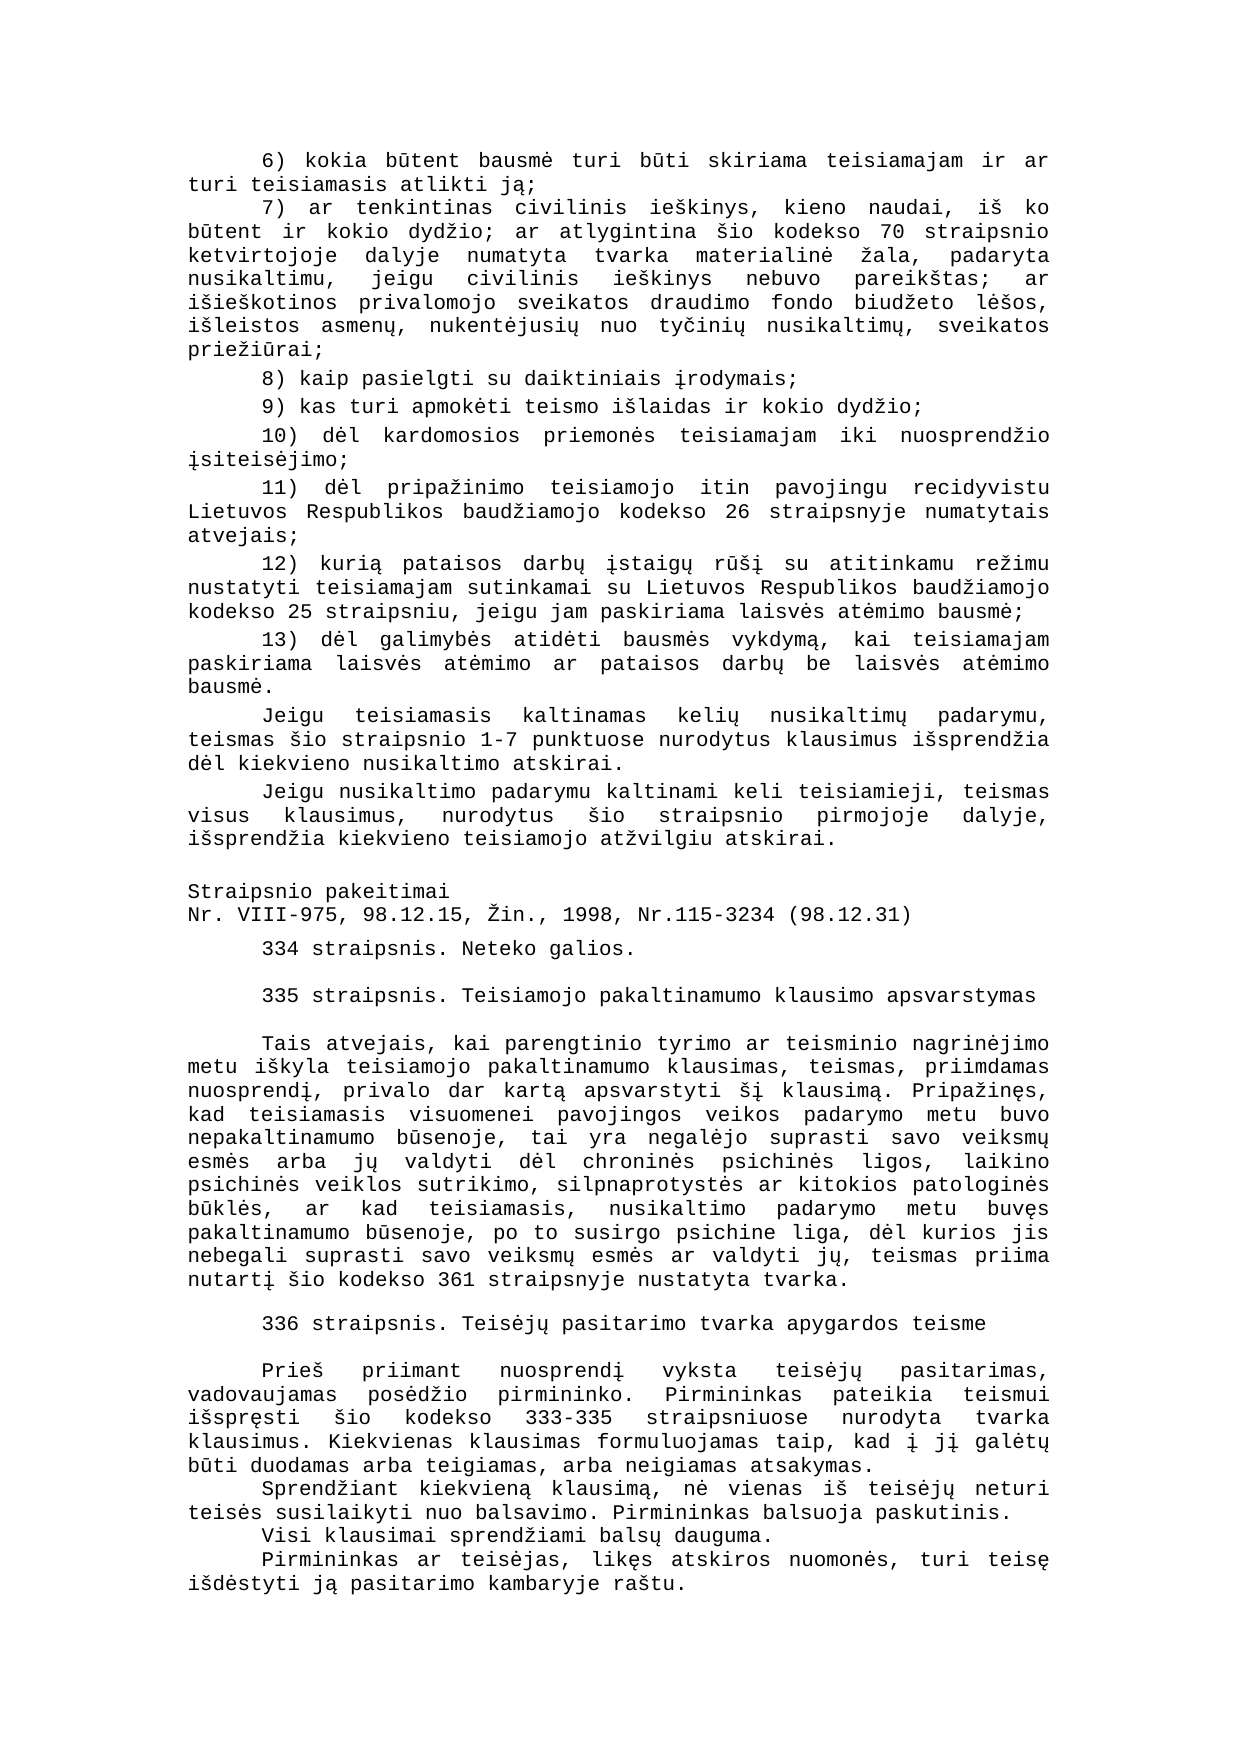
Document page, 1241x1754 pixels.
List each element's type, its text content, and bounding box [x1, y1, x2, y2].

text 13) dėl galimybės atidėti bausmės vykdymą, kai teisiamajam paskiriama laisvės atėmimo ar pataisos darbų be laisvės atėmimo bausmė. [187, 629, 1050, 700]
text 336 straipsnis. Teisėjų pasitarimo tvarka apygardos teisme [187, 1313, 1050, 1336]
text 8) kaip pasielgti su daiktiniais įrodymais; [187, 368, 1050, 391]
text Jeigu nusikaltimo padarymu kaltinami keli teisiamieji, teismas visus klausimus, nurodytus šio straipsnio pirmojoje dalyje, išsprendžia kiekvieno teisiamojo atžvilgiu atskirai. [187, 781, 1050, 852]
text 11) dėl pripažinimo teisiamojo itin pavojingu recidyvistu Lietuvos Respublikos baudžiamojo kodekso 26 straipsnyje numatytais atvejais; [187, 477, 1050, 548]
text 6) kokia būtent bausmė turi būti skiriama teisiamajam ir ar turi teisiamasis atlikti ją; [187, 150, 1050, 197]
text Tais atvejais, kai parengtinio tyrimo ar teisminio nagrinėjimo metu iškyla teisiamojo pakaltinamumo klausimas, teismas, priimdamas nuosprendį, privalo dar kartą apsvarstyti šį klausimą. Pripažinęs, kad teisiamasis visuomenei pavojingos veikos padarymo metu buvo nepakaltinamumo būsenoje, tai yra negalėjo suprasti savo veiksmų esmės arba jų valdyti dėl chroninės psichinės ligos, laikino psichinės veiklos sutrikimo, silpnaprotystės ar kitokios patologinės būklės, ar kad teisiamasis, nusikaltimo padarymo metu buvęs pakaltinamumo būsenoje, po to susirgo psichine liga, dėl kurios jis nebegali suprasti savo veiksmų esmės ar valdyti jų, teismas priima nutartį šio kodekso 361 straipsnyje nustatyta tvarka. [187, 1033, 1050, 1293]
text 335 straipsnis. Teisiamojo pakaltinamumo klausimo apsvarstymas [187, 985, 1050, 1009]
text Visi klausimai sprendžiami balsų dauguma. [187, 1526, 1050, 1549]
text Straipsnio pakeitimai [187, 881, 1050, 904]
text 334 straipsnis. Neteko galios. [187, 938, 1050, 962]
text 7) ar tenkintinas civilinis ieškinys, kieno naudai, iš ko būtent ir kokio dydžio; ar atlygintina šio kodekso 70 straipsnio ketvirtojoje dalyje numatyta tvarka materialinė žala, padaryta nusikaltimu, jeigu civilinis ieškinys nebuvo pareikštas; ar išieškotinos privalomojo sveikatos draudimo fondo biudžeto lėšos, išleistos asmenų, nukentėjusių nuo tyčinių nusikaltimų, sveikatos priežiūrai; [187, 197, 1050, 363]
text Pirmininkas ar teisėjas, likęs atskiros nuomonės, turi teisę išdėstyti ją pasitarimo kambaryje raštu. [187, 1549, 1050, 1596]
text 10) dėl kardomosios priemonės teisiamajam iki nuosprendžio įsiteisėjimo; [187, 425, 1050, 472]
text Jeigu teisiamasis kaltinamas kelių nusikaltimų padarymu, teismas šio straipsnio 1-7 punktuose nurodytus klausimus išsprendžia dėl kiekvieno nusikaltimo atskirai. [187, 705, 1050, 776]
text 12) kurią pataisos darbų įstaigų rūšį su atitinkamu režimu nustatyti teisiamajam sutinkamai su Lietuvos Respublikos baudžiamojo kodekso 25 straipsniu, jeigu jam paskiriama laisvės atėmimo bausmė; [187, 553, 1050, 624]
text Nr. VIII-975, 98.12.15, Žin., 1998, Nr.115-3234 (98.12.31) [187, 904, 1050, 928]
text 9) kas turi apmokėti teismo išlaidas ir kokio dydžio; [187, 396, 1050, 420]
text Prieš priimant nuosprendį vyksta teisėjų pasitarimas, vadovaujamas posėdžio pirmininko. Pirmininkas pateikia teismui išspręsti šio kodekso 333-335 straipsniuose nurodyta tvarka klausimus. Kiekvienas klausimas formuluojamas taip, kad į jį galėtų būti duodamas arba teigiamas, arba neigiamas atsakymas. [187, 1360, 1050, 1478]
text Sprendžiant kiekvieną klausimą, nė vienas iš teisėjų neturi teisės susilaikyti nuo balsavimo. Pirmininkas balsuoja paskutinis. [187, 1478, 1050, 1526]
